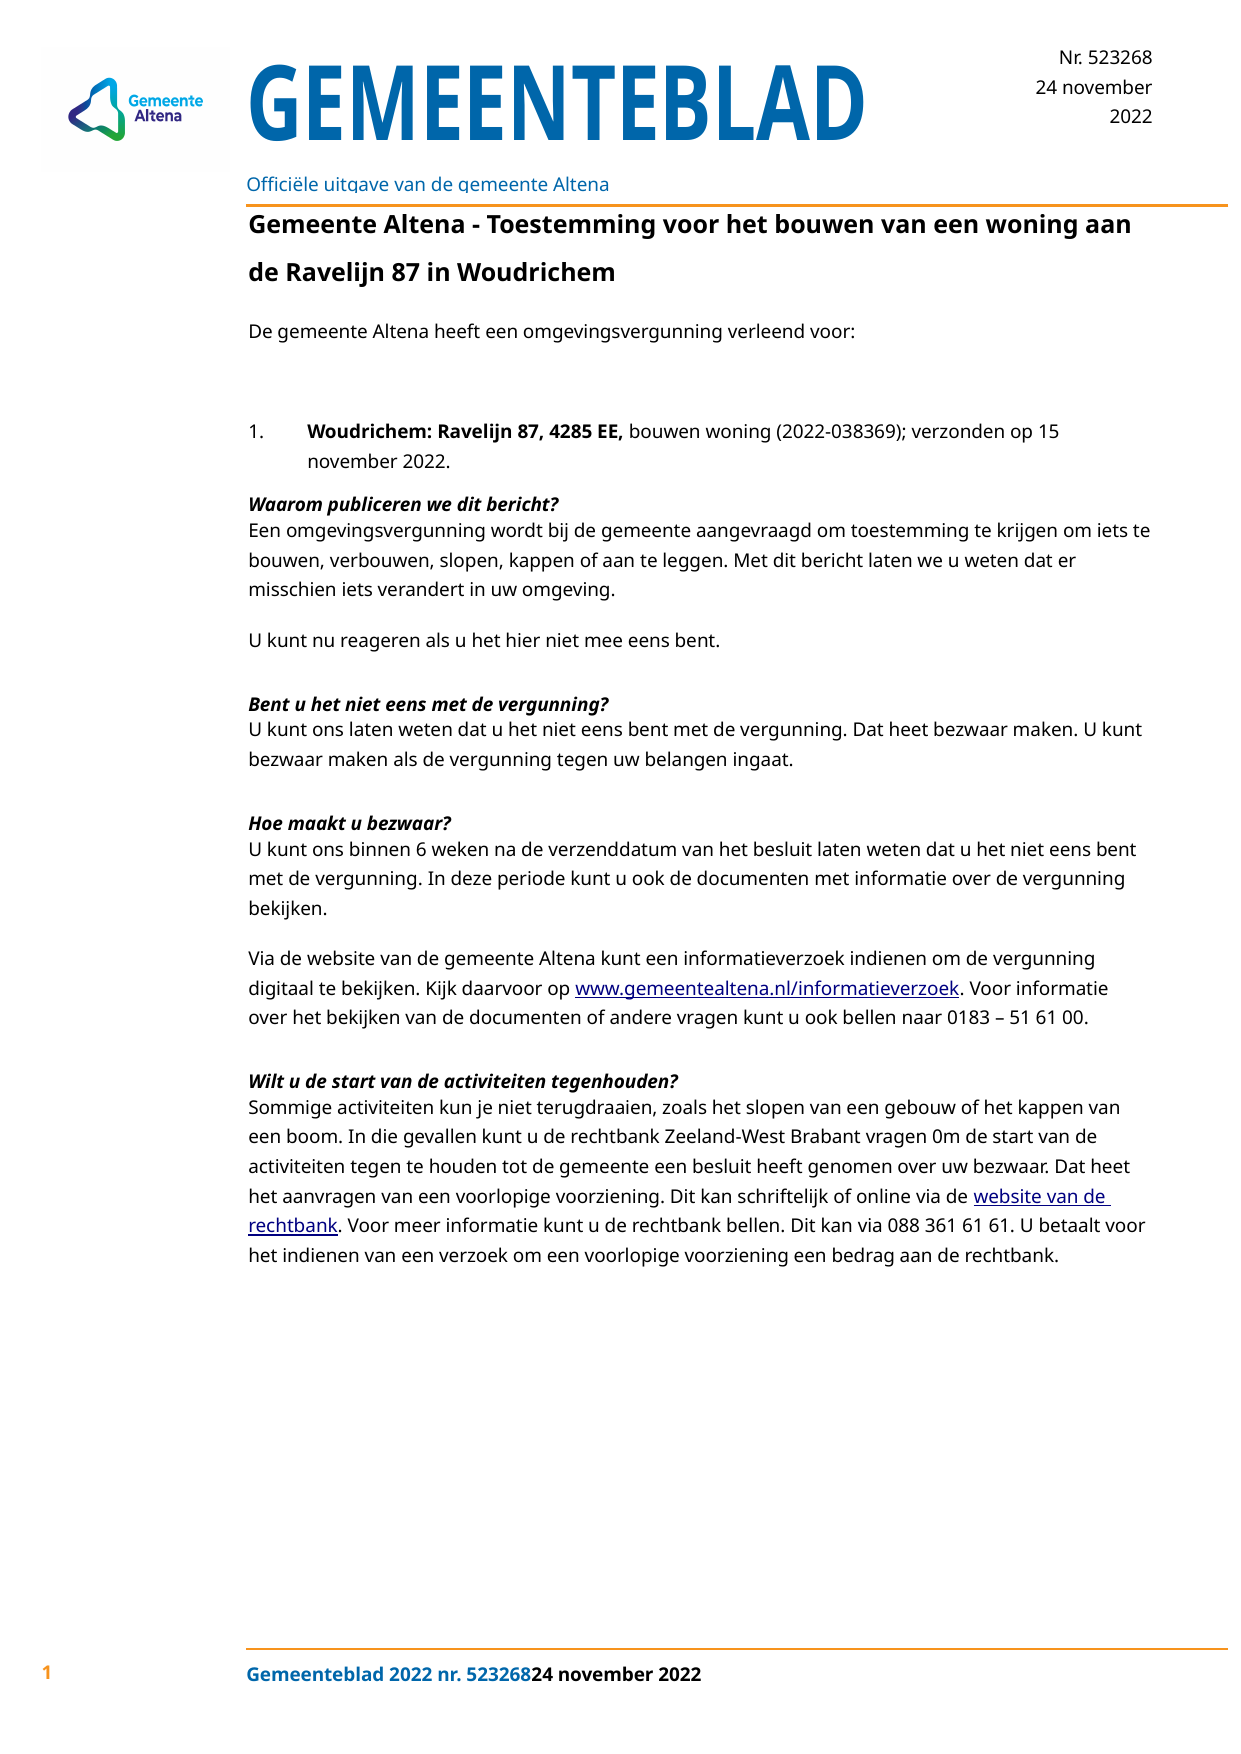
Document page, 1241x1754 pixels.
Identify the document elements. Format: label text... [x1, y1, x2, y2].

text U kunt ons binnen 6 weken na de verzenddatum van het besluit laten weten dat u het niet eens bent met de vergunning. In deze periode kunt u ook de documenten met informatie over de vergunning bekijken. [248, 836, 1152, 921]
text Wilt u de start van de activiteiten tegenhouden? [248, 1068, 1152, 1094]
text U kunt ons laten weten dat u het niet eens bent met de vergunning. Dat heet bezwaar maken. U kunt bezwaar maken als de vergunning tegen uw belangen ingaat. [248, 716, 1152, 772]
list Woudrichem: Ravelijn 87, 4285 EE, bouwen woning (2022-038369); verzonden op 15 november 2022. [248, 419, 1152, 474]
text Een omgevingsvergunning wordt bij de gemeente aangevraagd om toestemming te krijgen om iets te bouwen, verbouwen, slopen, kappen of aan te leggen. Met dit bericht laten we u weten dat er misschien iets verandert in uw omgeving. [248, 517, 1152, 602]
text De gemeente Altena heeft een omgevingsvergunning verleend voor: [248, 318, 1152, 344]
text Hoe maakt u bezwaar? [248, 810, 1152, 836]
text Gemeente Altena - Toestemming voor het bouwen van een woning aan de Ravelijn 87 in Woudrichem [248, 207, 1152, 288]
text U kunt nu reageren als u het hier niet mee eens bent. [248, 627, 1152, 652]
text Sommige activiteiten kun je niet terugdraaien, zoals het slopen van een gebouw of het kappen van een boom. In die gevallen kunt u de rechtbank Zeeland-West Brabant vragen 0m de start van de activiteiten tegen te houden tot de gemeente een besluit heeft genomen over uw bezwaar. Dat heet het aanvragen van een voorlopige voorziening. Dit kan schriftelijk of online via de website van de rechtbank. Voor meer informatie kunt u de rechtbank bellen. Dit kan via 088 361 61 61. U betaalt voor het indienen van een verzoek om een voorlopige voorziening een bedrag aan de rechtbank. [248, 1094, 1152, 1268]
text Waarom publiceren we dit bericht? [248, 491, 1152, 517]
text Bent u het niet eens met de vergunning? [248, 691, 1152, 716]
text Via de website van de gemeente Altena kunt een informatieverzoek indienen om de vergunning digitaal te bekijken. Kijk daarvoor op www.gemeentealtena.nl/informatieverzoek. Voor informatie over het bekijken van de documenten of andere vragen kunt u ook bellen naar 0183 – 51 61 00. [248, 945, 1152, 1030]
picture [41, 47, 231, 172]
